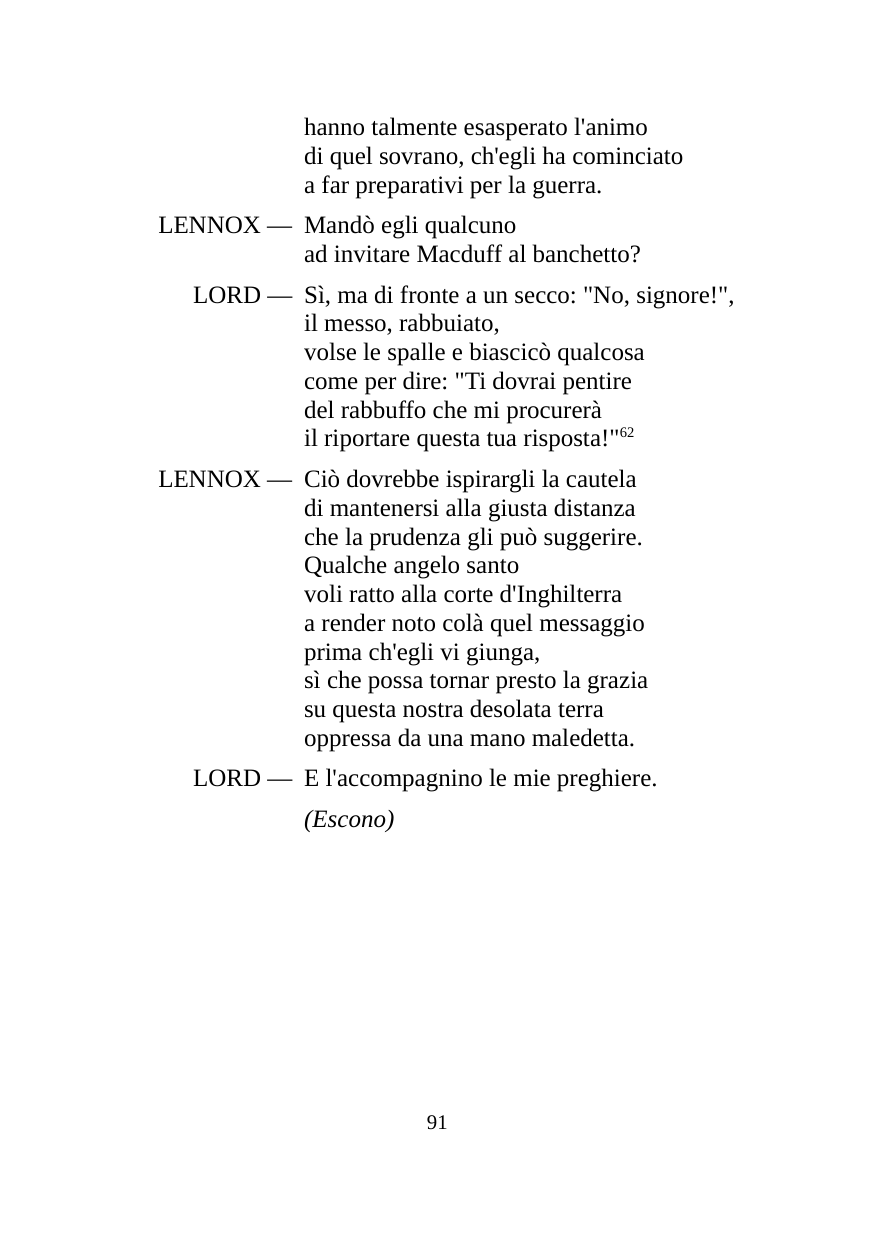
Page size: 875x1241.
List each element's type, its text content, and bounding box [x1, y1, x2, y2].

table_cell Ciò dovrebbe ispirargli la cautela di mantenersi alla giusta distanza che la prudenza gli può suggerire. Qualche angelo santo voli ratto alla corte d'Inghilterra a render noto colà quel messaggio prima ch'egli vi giunga, sì che possa tornar presto la grazia su questa nostra desolata terra oppressa da una mano maledetta. [298, 458, 768, 757]
table_cell [106, 106, 298, 204]
table_cell LENNOX — [106, 458, 298, 757]
table_cell LORD — [106, 758, 298, 839]
table_cell E l'accompagnino le mie preghiere. [298, 758, 768, 798]
table_cell Mandò egli qualcuno ad invitare Macduff al banchetto? [298, 204, 768, 274]
table_cell Sì, ma di fronte a un secco: "No, signore!", il messo, rabbuiato, volse le spalle e biascicò qualcosa come per dire: "Ti dovrai pentire del rabbuffo che mi procurerà il riportare questa tua risposta!" [298, 274, 768, 458]
table_cell hanno talmente esasperato l'animo di quel sovrano, ch'egli ha cominciato a far preparativi per la guerra. [298, 106, 768, 204]
table_cell LORD — [106, 274, 298, 458]
table_cell (Escono) [298, 798, 768, 839]
table_cell LENNOX — [106, 204, 298, 274]
